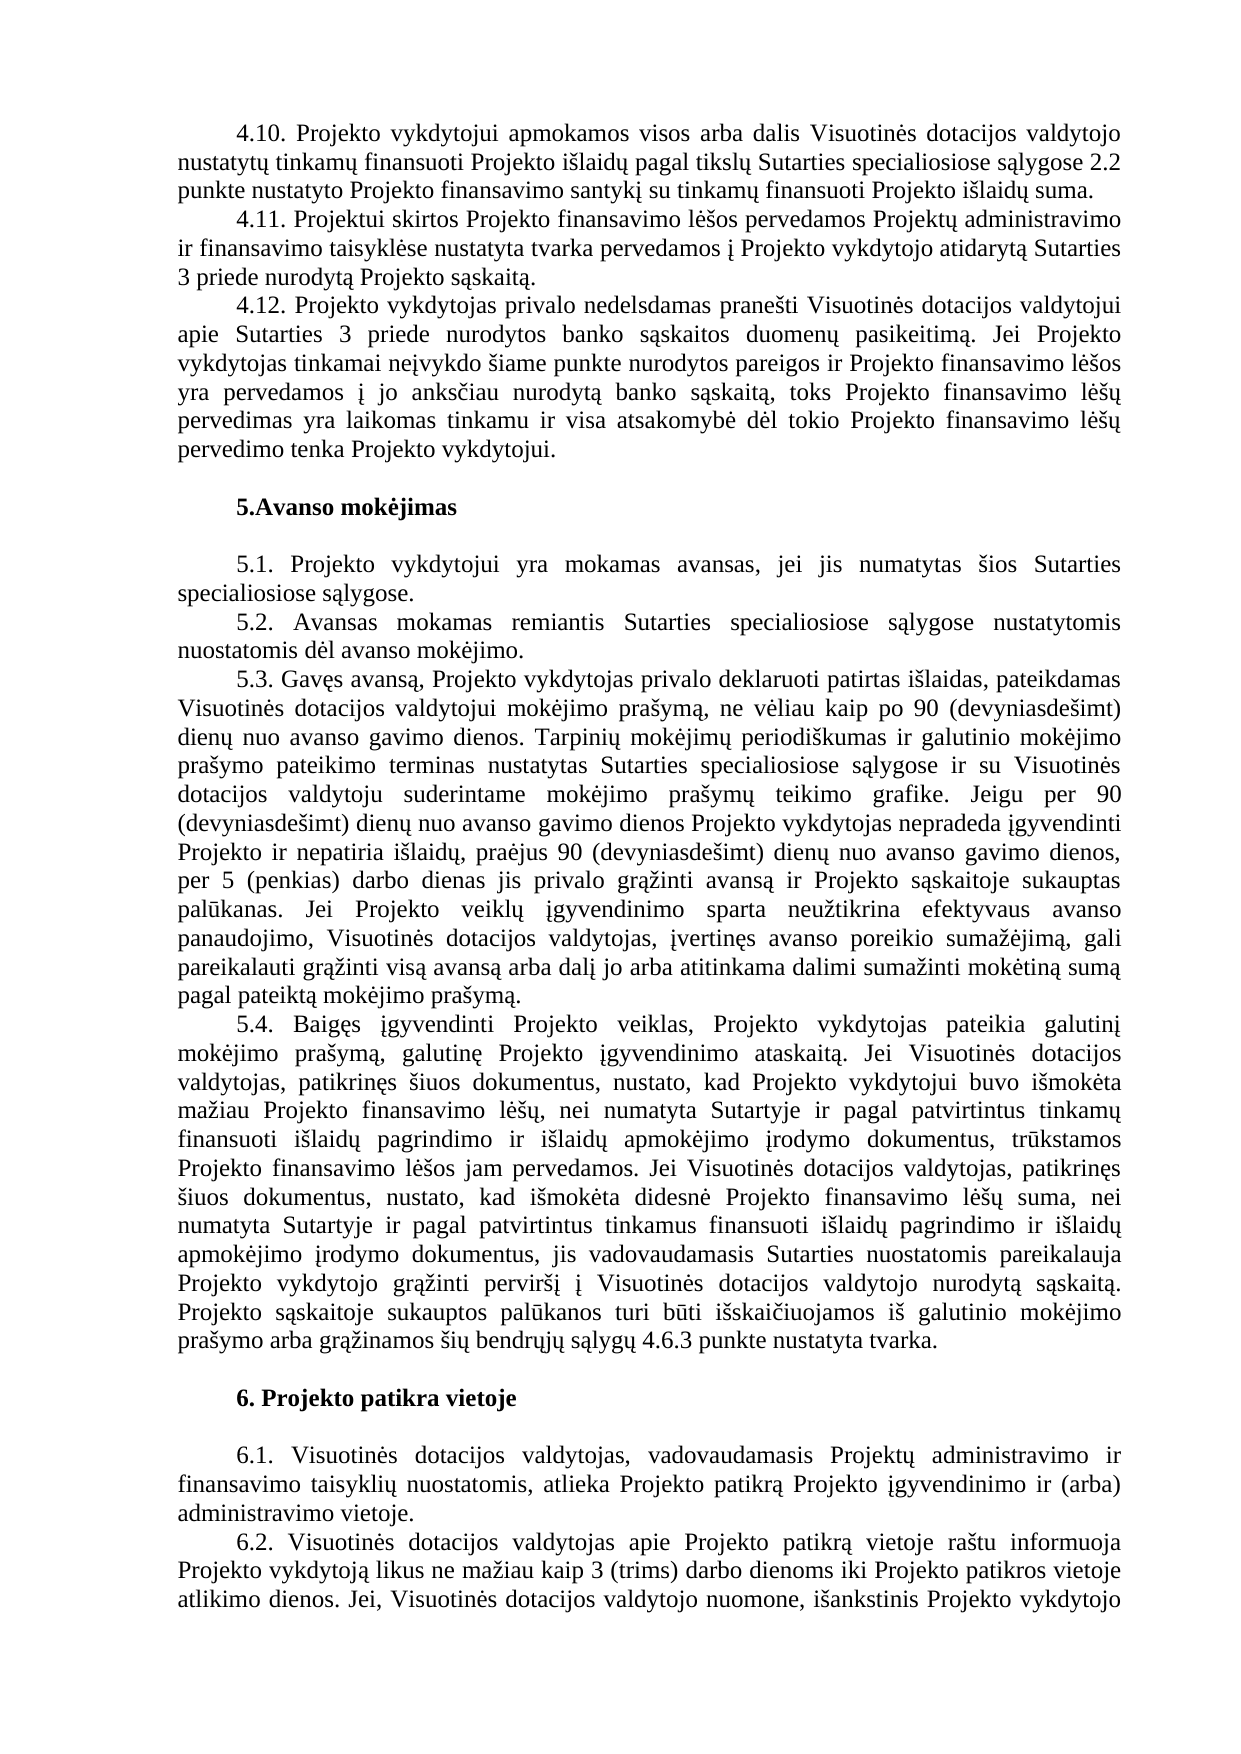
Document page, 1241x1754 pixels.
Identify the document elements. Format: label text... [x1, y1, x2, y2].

text 5.3. Gavęs avansą, Projekto vykdytojas privalo deklaruoti patirtas išlaidas, pateikdamas Visuotinės dotacijos valdytojui mokėjimo prašymą, ne vėliau kaip po 90 (devyniasdešimt) dienų nuo avanso gavimo dienos. Tarpinių mokėjimų periodiškumas ir galutinio mokėjimo prašymo pateikimo terminas nustatytas Sutarties specialiosiose sąlygose ir su Visuotinės dotacijos valdytoju suderintame mokėjimo prašymų teikimo grafike. Jeigu per 90 (devyniasdešimt) dienų nuo avanso gavimo dienos Projekto vykdytojas nepradeda įgyvendinti Projekto ir nepatiria išlaidų, praėjus 90 (devyniasdešimt) dienų nuo avanso gavimo dienos, per 5 (penkias) darbo dienas jis privalo grąžinti avansą ir Projekto sąskaitoje sukauptas palūkanas. Jei Projekto veiklų įgyvendinimo sparta neužtikrina efektyvaus avanso panaudojimo, Visuotinės dotacijos valdytojas, įvertinęs avanso poreikio sumažėjimą, gali pareikalauti grąžinti visą avansą arba dalį jo arba atitinkama dalimi sumažinti mokėtiną sumą pagal pateiktą mokėjimo prašymą. [177, 664, 1122, 1009]
text 4.11. Projektui skirtos Projekto finansavimo lėšos pervedamos Projektų administravimo ir finansavimo taisyklėse nustatyta tvarka pervedamos į Projekto vykdytojo atidarytą Sutarties 3 priede nurodytą Projekto sąskaitą. [177, 204, 1122, 291]
text 4.10. Projekto vykdytojui apmokamos visos arba dalis Visuotinės dotacijos valdytojo nustatytų tinkamų finansuoti Projekto išlaidų pagal tikslų Sutarties specialiosiose sąlygose 2.2 punkte nustatyto Projekto finansavimo santykį su tinkamų finansuoti Projekto išlaidų suma. [177, 118, 1122, 204]
text 6.2. Visuotinės dotacijos valdytojas apie Projekto patikrą vietoje raštu informuoja Projekto vykdytoją likus ne mažiau kaip 3 (trims) darbo dienoms iki Projekto patikros vietoje atlikimo dienos. Jei, Visuotinės dotacijos valdytojo nuomone, išankstinis Projekto vykdytojo [177, 1527, 1122, 1613]
text 5.Avanso mokėjimas [177, 492, 1122, 521]
text 5.1. Projekto vykdytojui yra mokamas avansas, jei jis numatytas šios Sutarties specialiosiose sąlygose. [177, 549, 1122, 607]
text 6.1. Visuotinės dotacijos valdytojas, vadovaudamasis Projektų administravimo ir finansavimo taisyklių nuostatomis, atlieka Projekto patikrą Projekto įgyvendinimo ir (arba) administravimo vietoje. [177, 1441, 1122, 1527]
text 4.12. Projekto vykdytojas privalo nedelsdamas pranešti Visuotinės dotacijos valdytojui apie Sutarties 3 priede nurodytos banko sąskaitos duomenų pasikeitimą. Jei Projekto vykdytojas tinkamai neįvykdo šiame punkte nurodytos pareigos ir Projekto finansavimo lėšos yra pervedamos į jo anksčiau nurodytą banko sąskaitą, toks Projekto finansavimo lėšų pervedimas yra laikomas tinkamu ir visa atsakomybė dėl tokio Projekto finansavimo lėšų pervedimo tenka Projekto vykdytojui. [177, 291, 1122, 463]
text 5.4. Baigęs įgyvendinti Projekto veiklas, Projekto vykdytojas pateikia galutinį mokėjimo prašymą, galutinę Projekto įgyvendinimo ataskaitą. Jei Visuotinės dotacijos valdytojas, patikrinęs šiuos dokumentus, nustato, kad Projekto vykdytojui buvo išmokėta mažiau Projekto finansavimo lėšų, nei numatyta Sutartyje ir pagal patvirtintus tinkamų finansuoti išlaidų pagrindimo ir išlaidų apmokėjimo įrodymo dokumentus, trūkstamos Projekto finansavimo lėšos jam pervedamos. Jei Visuotinės dotacijos valdytojas, patikrinęs šiuos dokumentus, nustato, kad išmokėta didesnė Projekto finansavimo lėšų suma, nei numatyta Sutartyje ir pagal patvirtintus tinkamus finansuoti išlaidų pagrindimo ir išlaidų apmokėjimo įrodymo dokumentus, jis vadovaudamasis Sutarties nuostatomis pareikalauja Projekto vykdytojo grąžinti perviršį į Visuotinės dotacijos valdytojo nurodytą sąskaitą. Projekto sąskaitoje sukauptos palūkanos turi būti išskaičiuojamos iš galutinio mokėjimo prašymo arba grąžinamos šių bendrųjų sąlygų 4.6.3 punkte nustatyta tvarka. [177, 1009, 1122, 1354]
text 6. Projekto patikra vietoje [177, 1383, 1122, 1412]
text 5.2. Avansas mokamas remiantis Sutarties specialiosiose sąlygose nustatytomis nuostatomis dėl avanso mokėjimo. [177, 607, 1122, 664]
